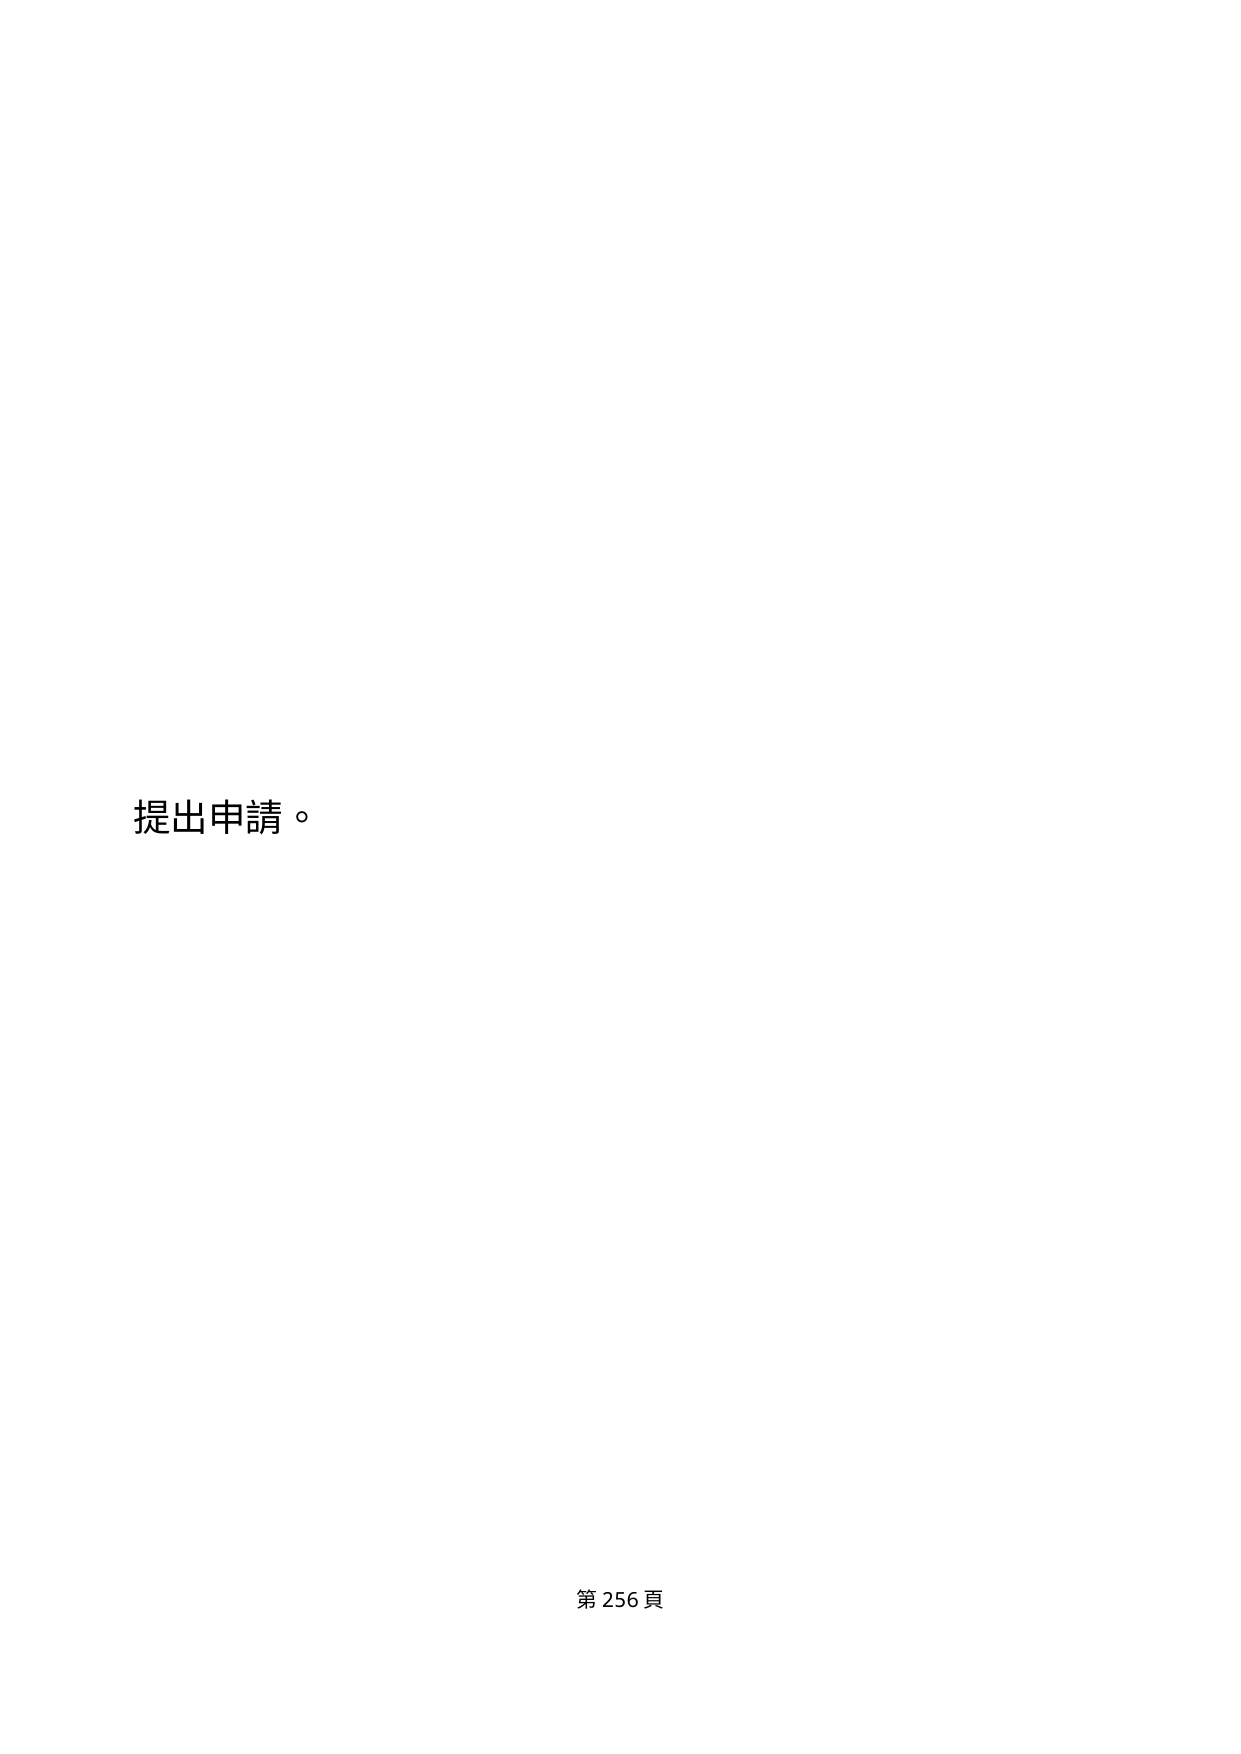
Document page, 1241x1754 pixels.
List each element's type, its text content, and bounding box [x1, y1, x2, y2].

text 提出申請。 [133, 758, 1122, 842]
